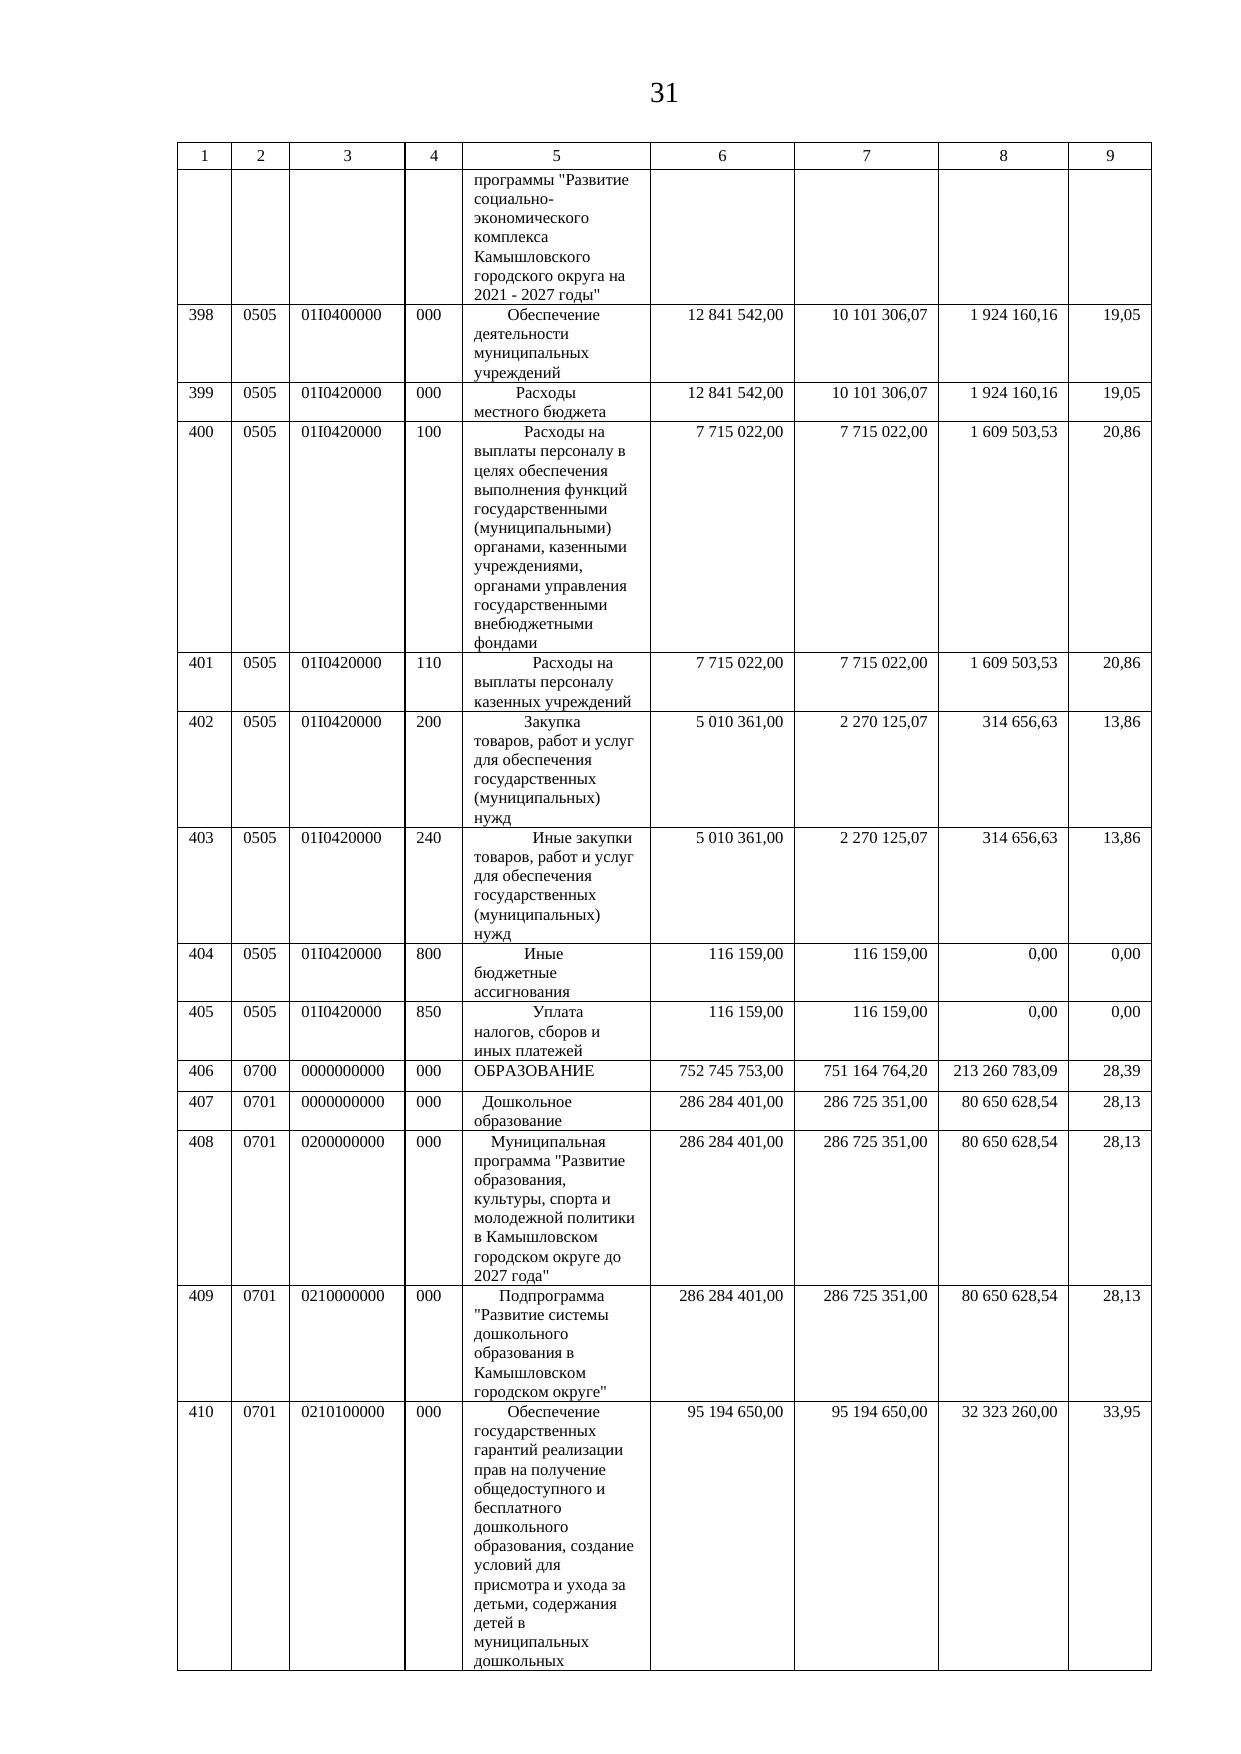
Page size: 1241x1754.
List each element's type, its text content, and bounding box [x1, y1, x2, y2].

table_cell 01I0420000 [290, 1002, 404, 1060]
table_cell Дошкольное образование [463, 1092, 650, 1130]
table_cell 751 164 764,20 [795, 1061, 938, 1091]
table_cell 80 650 628,54 [939, 1092, 1068, 1130]
table_cell 1 609 503,53 [939, 653, 1068, 711]
table_cell 1 924 160,16 [939, 305, 1068, 382]
table_cell 0000000000 [290, 1092, 404, 1130]
table_cell 19,05 [1069, 305, 1151, 382]
table_cell 5 010 361,00 [651, 828, 794, 943]
table_cell 240 [406, 828, 462, 943]
table_cell [406, 170, 462, 304]
table_cell ОБРАЗОВАНИЕ [463, 1061, 650, 1091]
table_cell 406 [178, 1061, 231, 1091]
table_cell 10 101 306,07 [795, 383, 938, 421]
table_cell 19,05 [1069, 383, 1151, 421]
table_cell 286 284 401,00 [651, 1286, 794, 1401]
table_cell 7 715 022,00 [795, 653, 938, 711]
table_cell 95 194 650,00 [651, 1402, 794, 1670]
table_cell 80 650 628,54 [939, 1131, 1068, 1285]
table_cell 200 [406, 712, 462, 827]
table_cell 28,13 [1069, 1092, 1151, 1130]
table_cell 407 [178, 1092, 231, 1130]
table_header 3 [290, 143, 404, 169]
table_cell 13,86 [1069, 828, 1151, 943]
table_cell 0,00 [939, 1002, 1068, 1060]
table_cell 0505 [232, 653, 289, 711]
table_cell 13,86 [1069, 712, 1151, 827]
table_cell [290, 170, 404, 304]
table_header 4 [406, 143, 462, 169]
table_cell [178, 170, 231, 304]
table_cell 01I0420000 [290, 383, 404, 421]
table_header 8 [939, 143, 1068, 169]
table_cell 5 010 361,00 [651, 712, 794, 827]
table_cell 01I0420000 [290, 828, 404, 943]
table_cell 28,39 [1069, 1061, 1151, 1091]
table_cell 0701 [232, 1402, 289, 1670]
table_cell 80 650 628,54 [939, 1286, 1068, 1401]
table_cell Уплата налогов, сборов и иных платежей [463, 1002, 650, 1060]
table_cell 409 [178, 1286, 231, 1401]
table_cell 0505 [232, 828, 289, 943]
table_cell 95 194 650,00 [795, 1402, 938, 1670]
table_cell 32 323 260,00 [939, 1402, 1068, 1670]
table_cell 116 159,00 [795, 944, 938, 1001]
table_cell [232, 170, 289, 304]
table_cell 0210000000 [290, 1286, 404, 1401]
table_cell 0701 [232, 1286, 289, 1401]
table_cell Расходы на выплаты персоналу в целях обеспечения выполнения функций государственными (муниципальными) органами, казенными учреждениями, органами управления государственными внебюджетными фондами [463, 422, 650, 652]
table_cell 1 609 503,53 [939, 422, 1068, 652]
table_cell 01I0400000 [290, 305, 404, 382]
table_cell 2 270 125,07 [795, 828, 938, 943]
table_cell 0505 [232, 383, 289, 421]
table_cell 0000000000 [290, 1061, 404, 1091]
table_cell 286 284 401,00 [651, 1131, 794, 1285]
table_cell 398 [178, 305, 231, 382]
table_cell 000 [406, 1092, 462, 1130]
table_cell 116 159,00 [651, 944, 794, 1001]
table_cell 100 [406, 422, 462, 652]
table_cell 01I0420000 [290, 712, 404, 827]
table_cell 7 715 022,00 [795, 422, 938, 652]
table_cell 0,00 [1069, 944, 1151, 1001]
table_cell 7 715 022,00 [651, 653, 794, 711]
table_header 6 [651, 143, 794, 169]
table_cell 12 841 542,00 [651, 383, 794, 421]
table_cell 116 159,00 [651, 1002, 794, 1060]
table_cell 0505 [232, 422, 289, 652]
table_cell 110 [406, 653, 462, 711]
table_cell Закупка товаров, работ и услуг для обеспечения государственных (муниципальных) нужд [463, 712, 650, 827]
table_cell программы "Развитие социально-экономического комплекса Камышловского городского округа на 2021 - 2027 годы" [463, 170, 650, 304]
table_cell 000 [406, 383, 462, 421]
table_cell 408 [178, 1131, 231, 1285]
table_cell 20,86 [1069, 422, 1151, 652]
table_cell 404 [178, 944, 231, 1001]
table_header 9 [1069, 143, 1151, 169]
table_cell 0,00 [1069, 1002, 1151, 1060]
table_cell Обеспечение деятельности муниципальных учреждений [463, 305, 650, 382]
table_cell 314 656,63 [939, 828, 1068, 943]
table_cell 0505 [232, 944, 289, 1001]
table_cell 000 [406, 1061, 462, 1091]
table_cell 000 [406, 1402, 462, 1670]
table_cell 850 [406, 1002, 462, 1060]
table_cell 28,13 [1069, 1131, 1151, 1285]
table_cell 0,00 [939, 944, 1068, 1001]
table_cell 0701 [232, 1092, 289, 1130]
table_cell 12 841 542,00 [651, 305, 794, 382]
table_cell 01I0420000 [290, 653, 404, 711]
table_cell 400 [178, 422, 231, 652]
table_cell 0700 [232, 1061, 289, 1091]
table_header 2 [232, 143, 289, 169]
table_cell 286 725 351,00 [795, 1131, 938, 1285]
table_cell 2 270 125,07 [795, 712, 938, 827]
table_cell 213 260 783,09 [939, 1061, 1068, 1091]
table_header 1 [178, 143, 231, 169]
table_cell 000 [406, 305, 462, 382]
table_cell 0701 [232, 1131, 289, 1285]
table_header 7 [795, 143, 938, 169]
table_cell 7 715 022,00 [651, 422, 794, 652]
table_cell 01I0420000 [290, 944, 404, 1001]
table_cell 20,86 [1069, 653, 1151, 711]
table_cell 402 [178, 712, 231, 827]
table_cell [939, 170, 1068, 304]
table_cell 000 [406, 1286, 462, 1401]
table_cell 000 [406, 1131, 462, 1285]
table_cell 10 101 306,07 [795, 305, 938, 382]
table_cell [651, 170, 794, 304]
table_cell Обеспечение государственных гарантий реализации прав на получение общедоступного и бесплатного дошкольного образования, создание условий для присмотра и ухода за детьми, содержания детей в муниципальных дошкольных [463, 1402, 650, 1670]
table_cell 28,13 [1069, 1286, 1151, 1401]
table_cell 0505 [232, 1002, 289, 1060]
table_cell 33,95 [1069, 1402, 1151, 1670]
table_header 5 [463, 143, 650, 169]
table_cell 800 [406, 944, 462, 1001]
table_cell Подпрограмма "Развитие системы дошкольного образования в Камышловском городском округе" [463, 1286, 650, 1401]
table_cell Иные закупки товаров, работ и услуг для обеспечения государственных (муниципальных) нужд [463, 828, 650, 943]
table_cell 0505 [232, 305, 289, 382]
table_cell 403 [178, 828, 231, 943]
table_cell 0200000000 [290, 1131, 404, 1285]
table_cell 410 [178, 1402, 231, 1670]
table_cell 752 745 753,00 [651, 1061, 794, 1091]
table_cell [795, 170, 938, 304]
table_cell 286 725 351,00 [795, 1092, 938, 1130]
table_cell Иные бюджетные ассигнования [463, 944, 650, 1001]
table_cell 0210100000 [290, 1402, 404, 1670]
table_cell Расходы на выплаты персоналу казенных учреждений [463, 653, 650, 711]
table_cell Муниципальная программа "Развитие образования, культуры, спорта и молодежной политики в Камышловском городском округе до 2027 года" [463, 1131, 650, 1285]
table_cell 286 725 351,00 [795, 1286, 938, 1401]
table_cell [1069, 170, 1151, 304]
table_cell 401 [178, 653, 231, 711]
table_cell 0505 [232, 712, 289, 827]
table_cell 405 [178, 1002, 231, 1060]
table_cell 01I0420000 [290, 422, 404, 652]
table_cell 1 924 160,16 [939, 383, 1068, 421]
table_cell Расходы местного бюджета [463, 383, 650, 421]
table_cell 399 [178, 383, 231, 421]
table_cell 286 284 401,00 [651, 1092, 794, 1130]
table_cell 116 159,00 [795, 1002, 938, 1060]
table_cell 314 656,63 [939, 712, 1068, 827]
